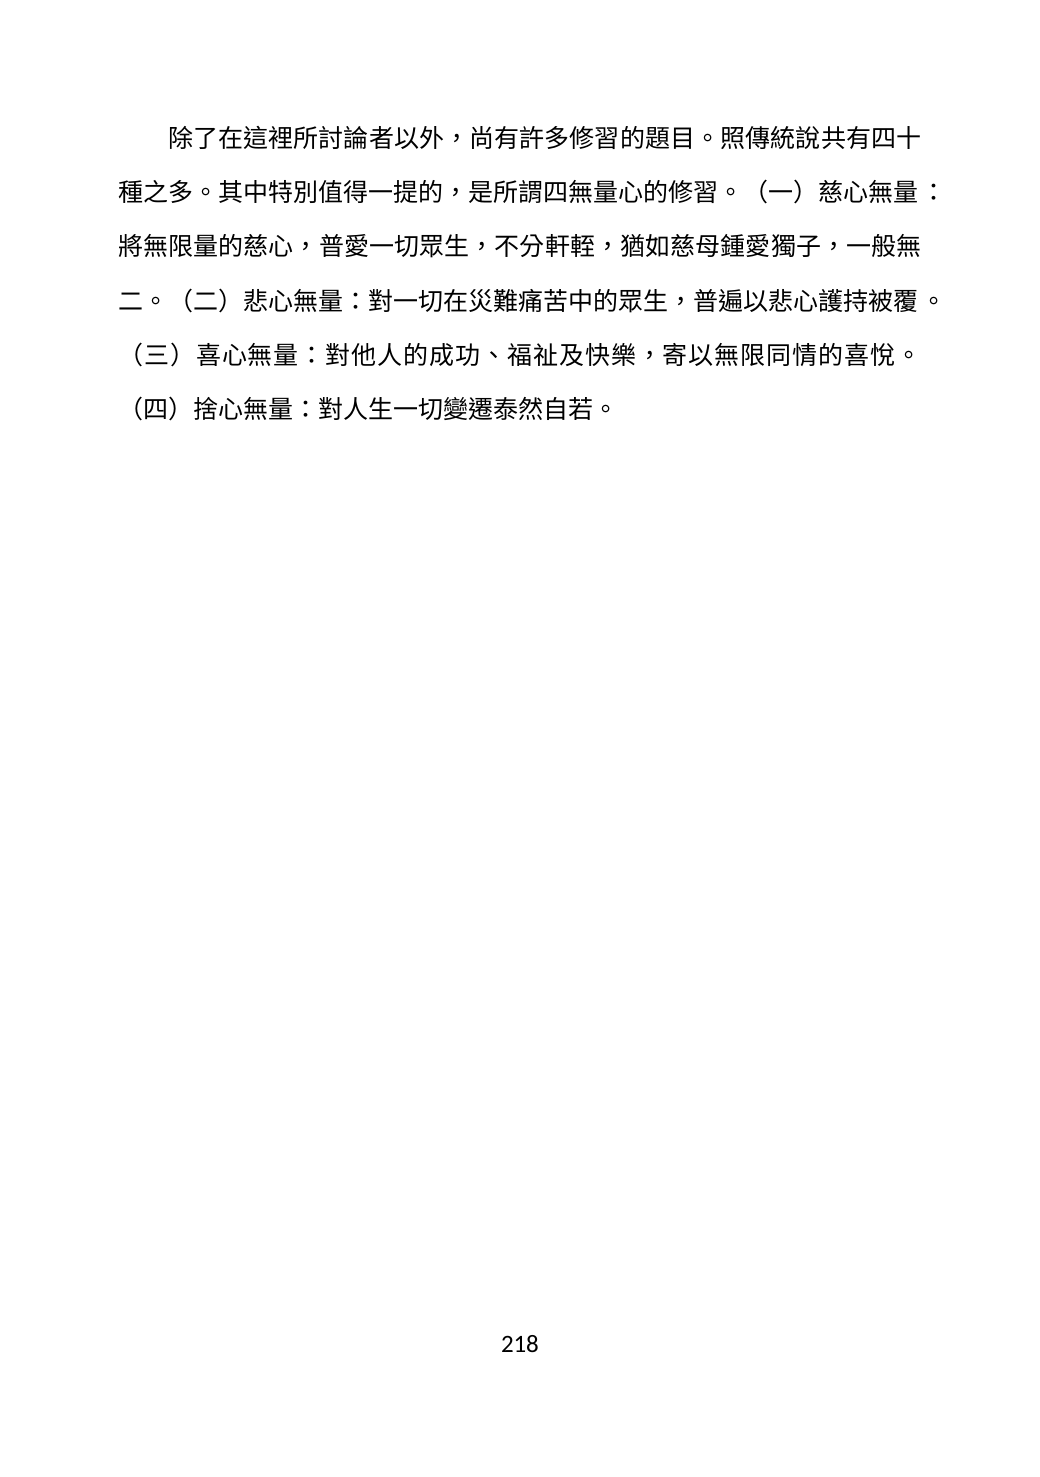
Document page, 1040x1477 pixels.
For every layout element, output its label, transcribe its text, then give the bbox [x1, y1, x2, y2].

text 除了在這裡所討論者以外，尚有許多修習的題目。照傳統說共有四十種之多。其中特別值得一提的，是所謂四無量心的修習。（一）慈心無量：將無限量的慈心，普愛一切眾生，不分軒輊，猶如慈母鍾愛獨子，一般無二。（二）悲心無量：對一切在災難痛苦中的眾生，普遍以悲心護持被覆。（三）喜心無量：對他人的成功、福祉及快樂，寄以無限同情的喜悅。（四）捨心無量：對人生一切變遷泰然自若。 [118, 118, 921, 426]
